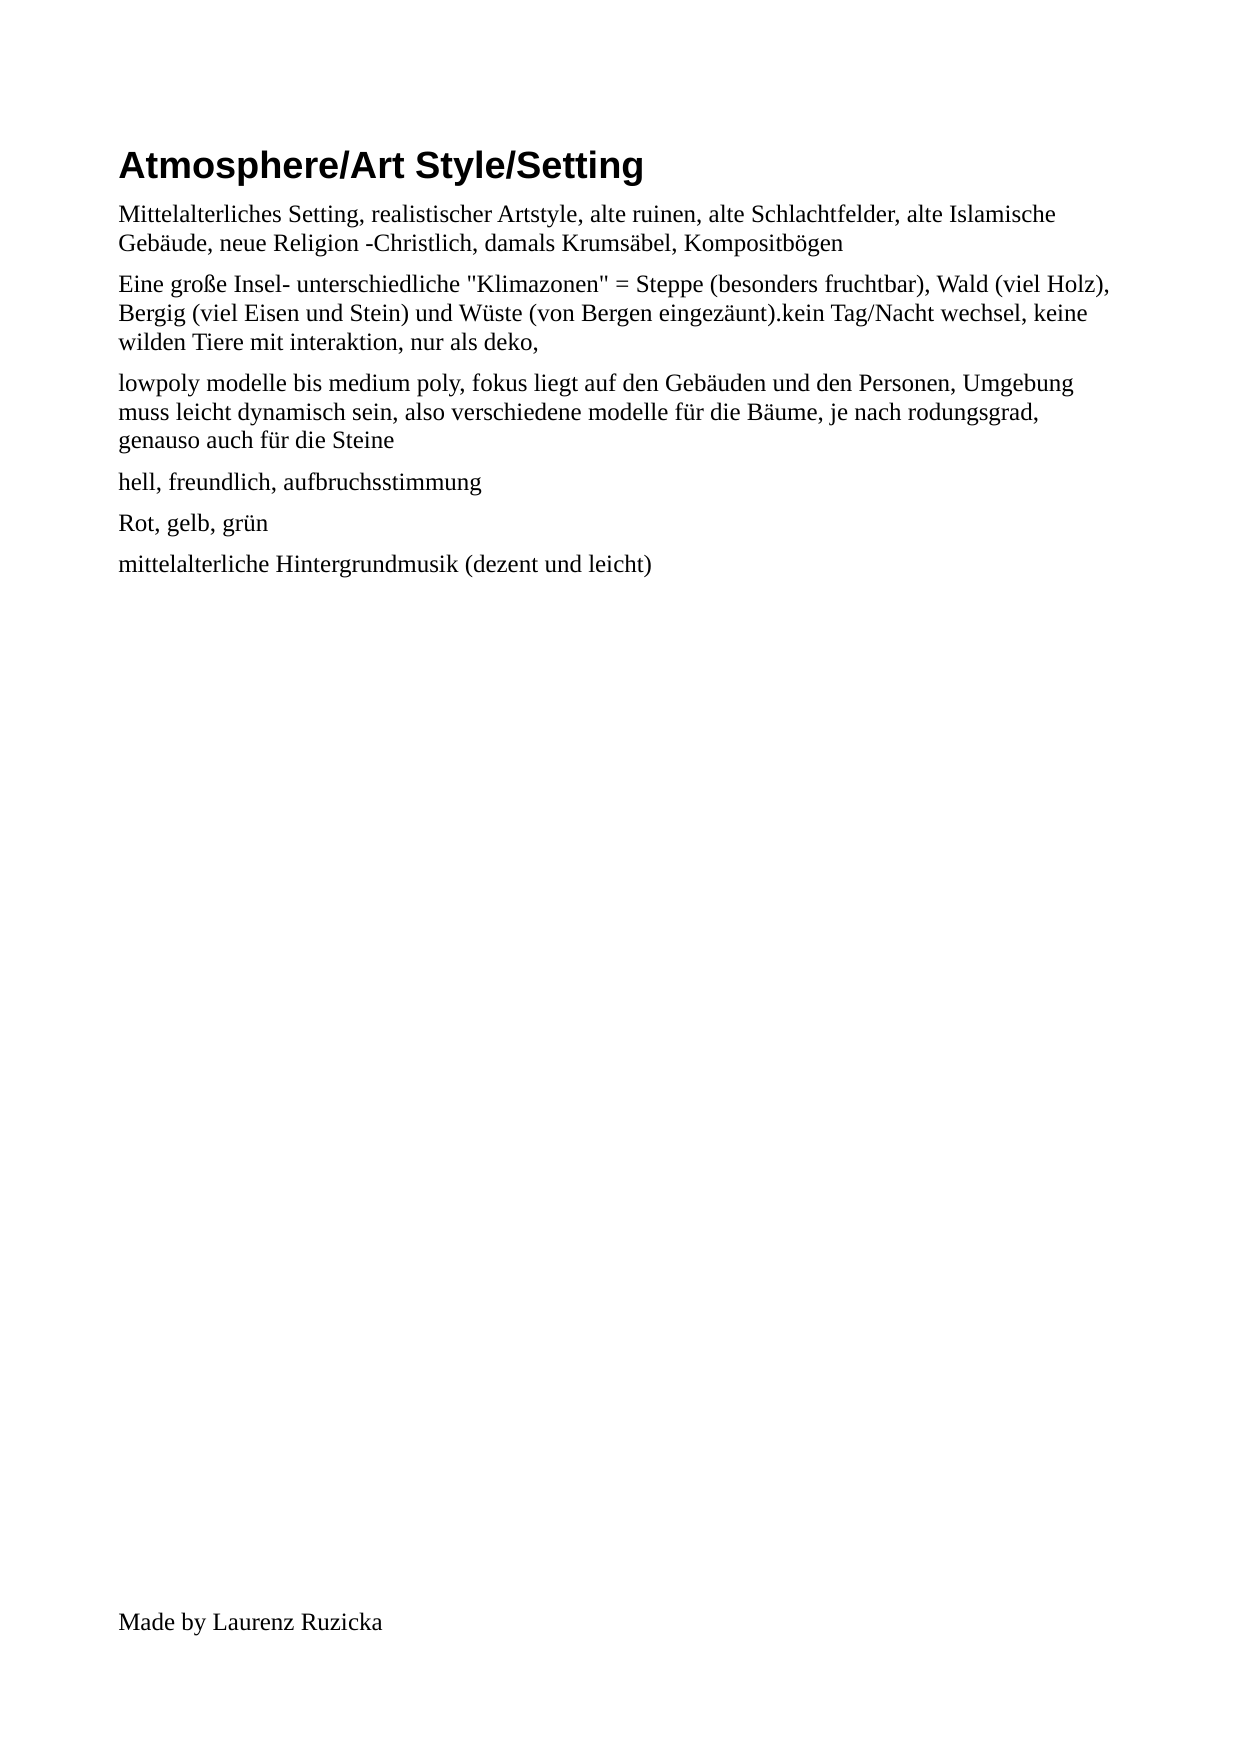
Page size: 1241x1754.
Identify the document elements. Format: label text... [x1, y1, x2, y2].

text Eine große Insel- unterschiedliche "Klimazonen" = Steppe (besonders fruchtbar), Wald (viel Holz), Bergig (viel Eisen und Stein) und Wüste (von Bergen eingezäunt).kein Tag/Nacht wechsel, keine wilden Tiere mit interaktion, nur als deko, [118, 269, 1122, 356]
text mittelalterliche Hintergrundmusik (dezent und leicht) [118, 549, 1122, 578]
text hell, freundlich, aufbruchsstimmung [118, 467, 1122, 496]
subtitle Atmosphere/Art Style/Setting [118, 143, 1122, 187]
text lowpoly modelle bis medium poly, fokus liegt auf den Gebäuden und den Personen, Umgebung muss leicht dynamisch sein, also verschiedene modelle für die Bäume, je nach rodungsgrad, genauso auch für die Steine [118, 368, 1122, 454]
text Mittelalterliches Setting, realistischer Artstyle, alte ruinen, alte Schlachtfelder, alte Islamische Gebäude, neue Religion -Christlich, damals Krumsäbel, Kompositbögen [118, 199, 1122, 257]
text Rot, gelb, grün [118, 508, 1122, 537]
